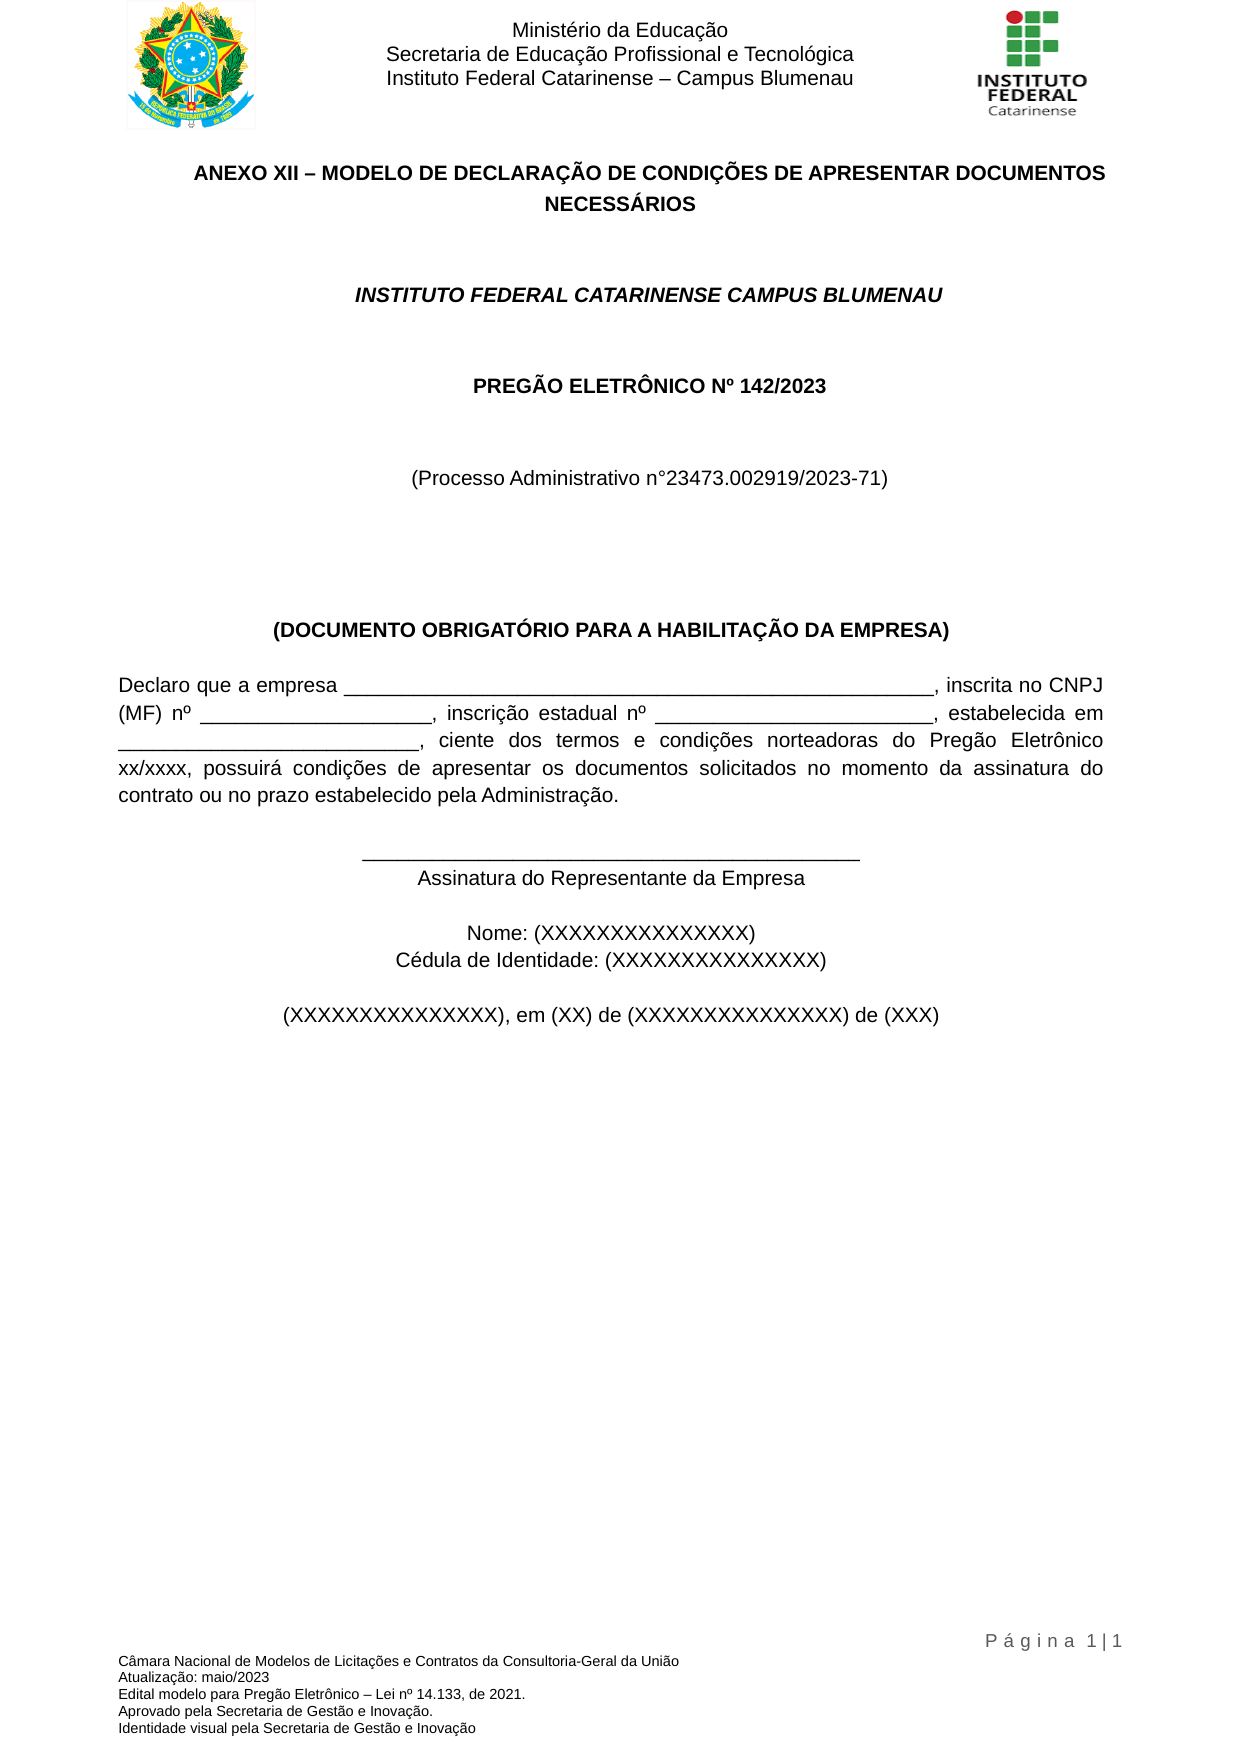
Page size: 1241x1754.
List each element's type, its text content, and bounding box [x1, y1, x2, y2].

picture [152, 102, 167, 112]
text INSTITUTO FEDERAL CATARINENSE CAMPUS BLUMENAU [118, 283, 1122, 307]
text (documento obrigatório para a habilitação da empresa) [118, 618, 1104, 642]
text ANEXO XII – MODELO DE DECLARAÇÃO DE CONDIÇÕES DE APRESENTAR DOCUMENTOS NECESSÁRIOS [118, 161, 1122, 216]
text Assinatura do Representante da Empresa [118, 865, 1104, 889]
picture [209, 98, 254, 128]
text (Processo Administrativo n°23473.002919/2023-71) [118, 466, 1122, 489]
picture [128, 97, 174, 128]
text Nome: (XXXXXXXXXXXXXXX) [118, 920, 1104, 944]
text PREGÃO ELETRÔNICO Nº 142/2023 [118, 374, 1122, 398]
picture [216, 106, 224, 112]
text (XXXXXXXXXXXXXXX), em (XX) de (XXXXXXXXXXXXXXX) de (XXX) [118, 1003, 1104, 1027]
text Declaro que a empresa ___________________________________________________, inscrita no CNPJ (MF) nº ____________________, inscrição estadual nº ________________________, estabelecida em __________________________, ciente dos termos e condições norteadoras do Pregão Eletrônico xx/xxxx, possuirá condições de apresentar os documentos solicitados no momento da assinatura do contrato ou no prazo estabelecido pela Administração. [118, 673, 1104, 807]
picture [222, 113, 231, 119]
text Cédula de Identidade: (XXXXXXXXXXXXXXX) [118, 948, 1104, 972]
text ___________________________________________ [118, 838, 1104, 862]
picture [128, 2, 254, 128]
picture [963, 0, 1102, 127]
